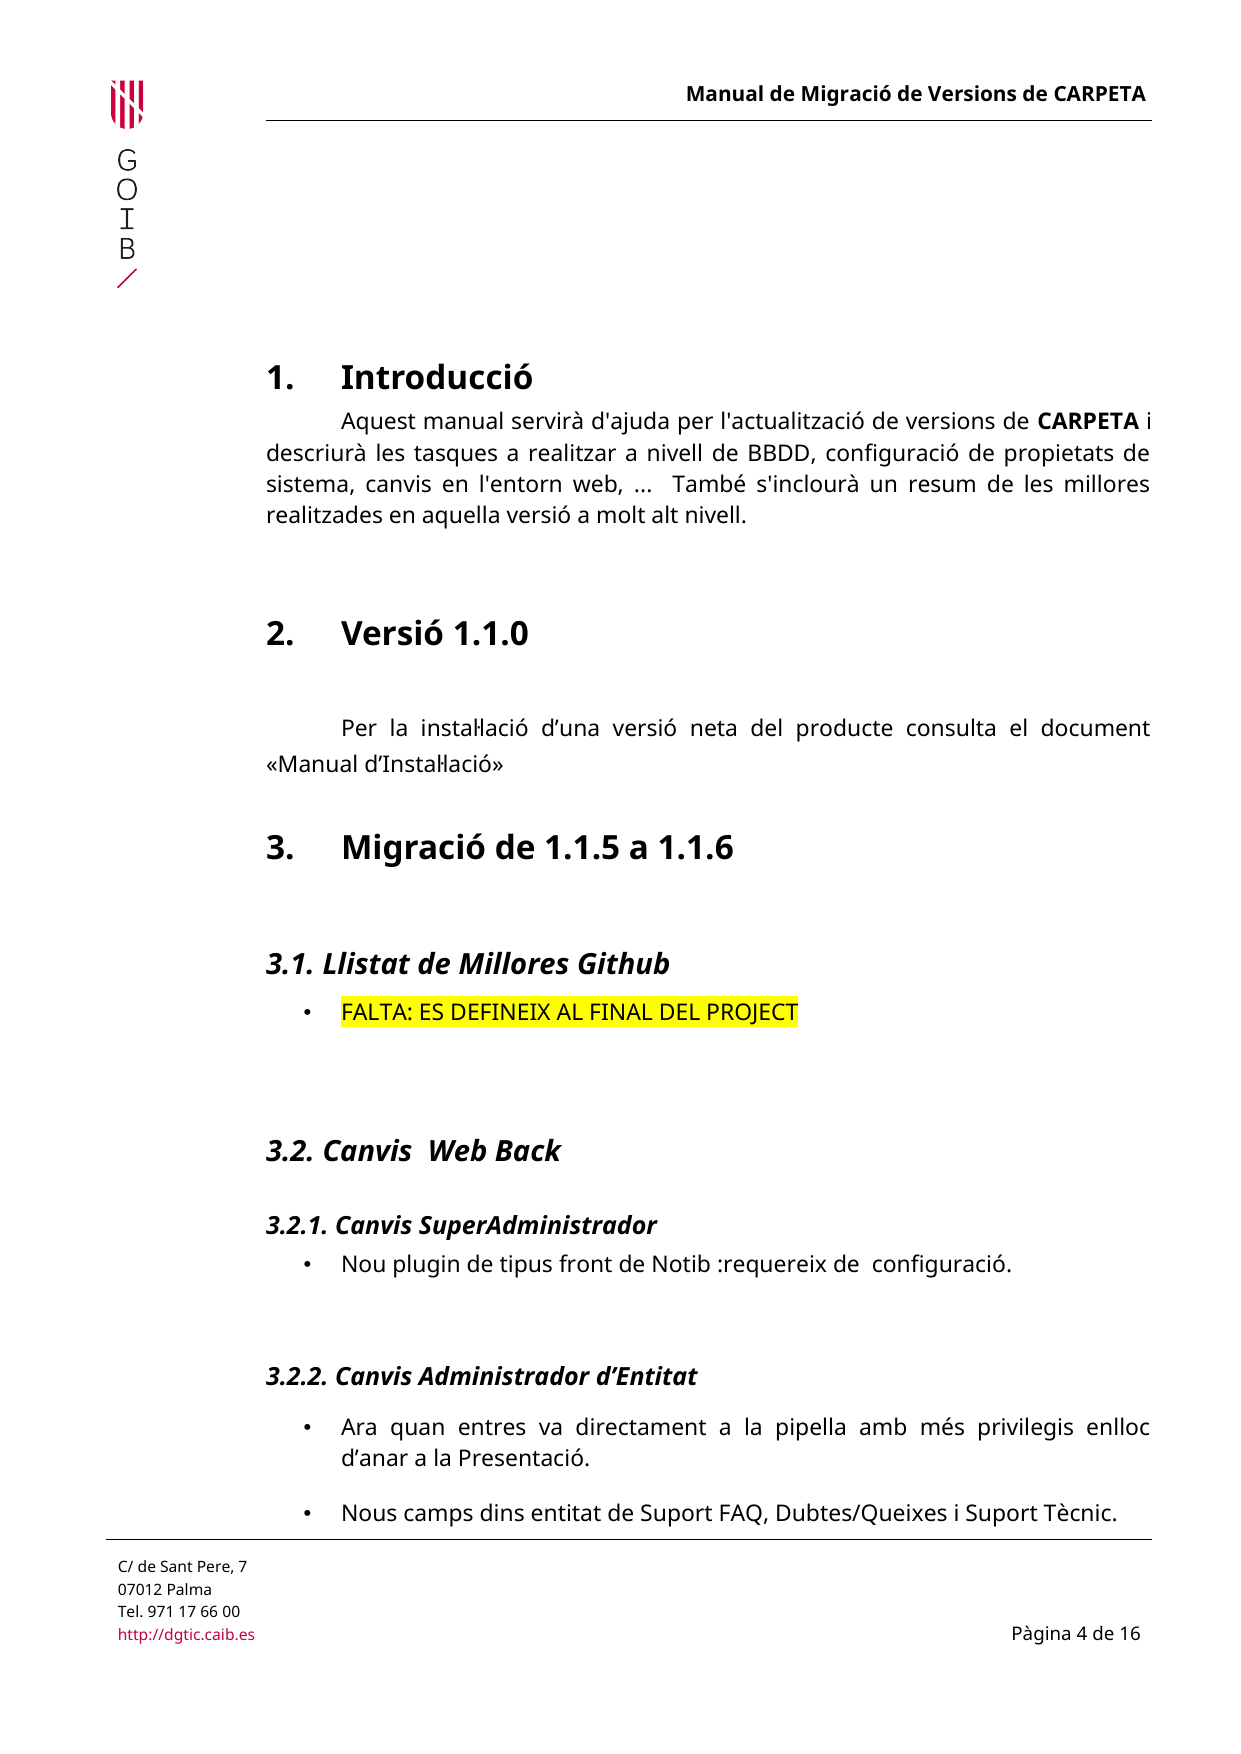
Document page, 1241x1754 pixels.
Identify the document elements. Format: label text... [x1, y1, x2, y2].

list Nou plugin de tipus front de Notib :requereix de configuració. [303, 1248, 1152, 1279]
subtitle Canvis SuperAdministrador [266, 1208, 1152, 1242]
picture [82, 57, 172, 319]
subtitle Migració de 1.1.5 a 1.1.6 [266, 824, 1152, 869]
list Nous camps dins entitat de Suport FAQ, Dubtes/Queixes i Suport Tècnic. [303, 1497, 1152, 1528]
text Per la instal·lació d’una versió neta del producte consulta el document «Manual d’Instal·lació» [266, 712, 1152, 779]
subtitle Llistat de Millores Github [266, 943, 1152, 983]
list FALTA: ES DEFINEIX AL FINAL DEL PROJECT [303, 996, 1152, 1027]
subtitle Canvis Administrador d’Entitat [266, 1359, 1152, 1393]
subtitle Canvis Web Back [266, 1131, 1152, 1170]
text Aquest manual servirà d'ajuda per l'actualització de versions de CARPETA i descriurà les tasques a realitzar a nivell de BBDD, configuració de propietats de sistema, canvis en l'entorn web, ... També s'inclourà un resum de les millores realitzades en aquella versió a molt alt nivell. [266, 405, 1152, 530]
subtitle Introducció [266, 353, 1152, 399]
subtitle Versió 1.1.0 [266, 610, 1152, 655]
list Ara quan entres va directament a la pipella amb més privilegis enlloc d’anar a la Presentació. [303, 1411, 1152, 1474]
